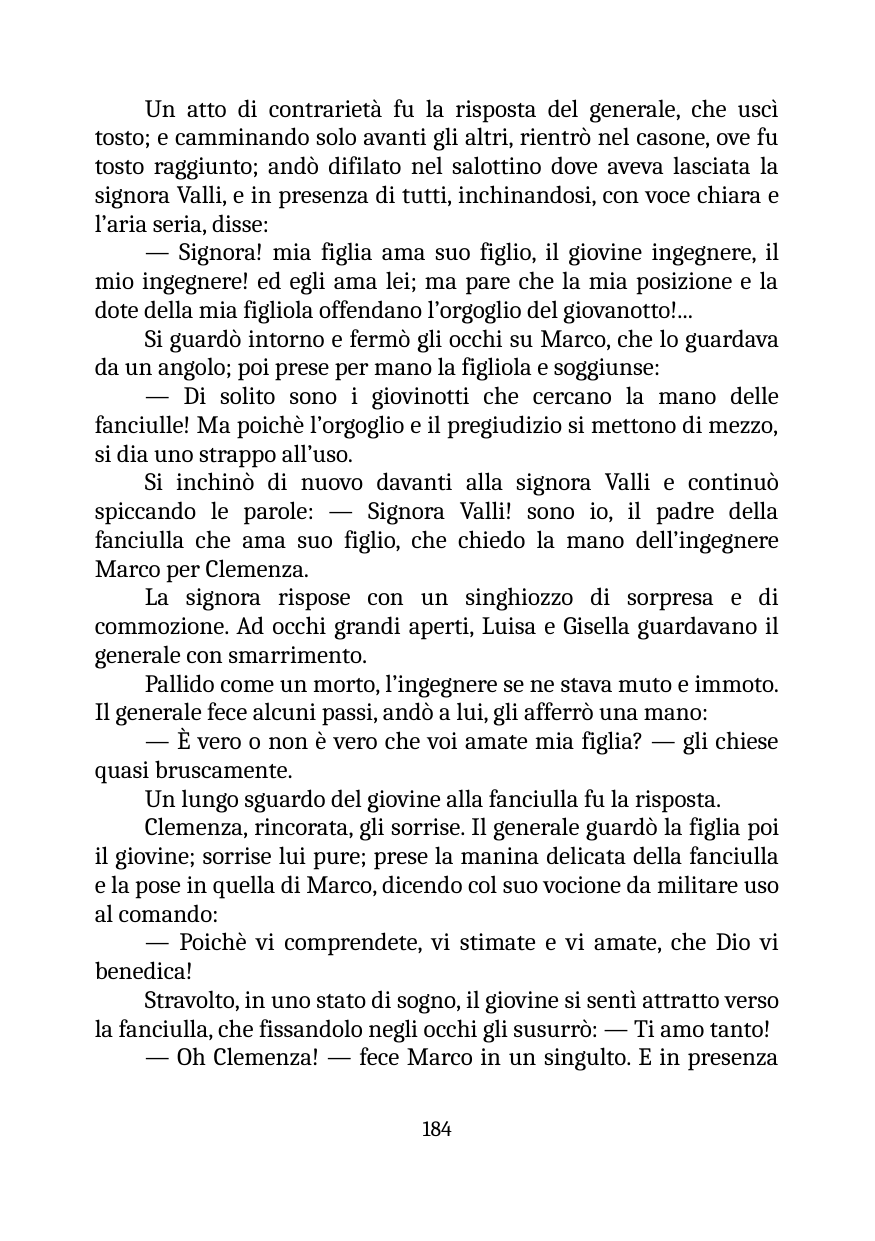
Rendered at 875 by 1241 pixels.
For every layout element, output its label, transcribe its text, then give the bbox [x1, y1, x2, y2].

text Un lungo sguardo del giovine alla fanciulla fu la risposta. [94, 784, 779, 813]
text — Di solito sono i giovinotti che cercano la mano delle fanciulle! Ma poichè l’orgoglio e il pregiudizio si mettono di mezzo, si dia uno strappo all’uso. [94, 382, 779, 468]
text Si inchinò di nuovo davanti alla signora Valli e continuò spiccando le parole: — Signora Valli! sono io, il padre della fanciulla che ama suo figlio, che chiedo la mano dell’ingegnere Marco per Clemenza. [94, 468, 779, 583]
text — Signora! mia figlia ama suo figlio, il giovine ingegnere, il mio ingegnere! ed egli ama lei; ma pare che la mia posizione e la dote della mia figliola offendano l’orgoglio del giovanotto!... [94, 238, 779, 324]
text Pallido come un morto, l’ingegnere se ne stava muto e immoto. Il generale fece alcuni passi, andò a lui, gli afferrò una mano: [94, 669, 779, 727]
text Si guardò intorno e fermò gli occhi su Marco, che lo guardava da un angolo; poi prese per mano la figliola e soggiunse: [94, 324, 779, 382]
text Stravolto, in uno stato di sogno, il giovine si sentì attratto verso la fanciulla, che fissandolo negli occhi gli susurrò: — Ti amo tanto! [94, 986, 779, 1043]
text — Poichè vi comprendete, vi stimate e vi amate, che Dio vi benedica! [94, 928, 779, 986]
text Clemenza, rincorata, gli sorrise. Il generale guardò la figlia poi il giovine; sorrise lui pure; prese la manina delicata della fanciulla e la pose in quella di Marco, dicendo col suo vocione da militare uso al comando: [94, 813, 779, 928]
text — È vero o non è vero che voi amate mia figlia? — gli chiese quasi bruscamente. [94, 727, 779, 784]
text — Oh Clemenza! — fece Marco in un singulto. E in presenza [94, 1043, 779, 1072]
text Un atto di contrarietà fu la risposta del generale, che uscì tosto; e camminando solo avanti gli altri, rientrò nel casone, ove fu tosto raggiunto; andò difilato nel salottino dove aveva lasciata la signora Valli, e in presenza di tutti, inchinandosi, con voce chiara e l’aria seria, disse: [94, 94, 779, 238]
text La signora rispose con un singhiozzo di sorpresa e di commozione. Ad occhi grandi aperti, Luisa e Gisella guardavano il generale con smarrimento. [94, 583, 779, 669]
